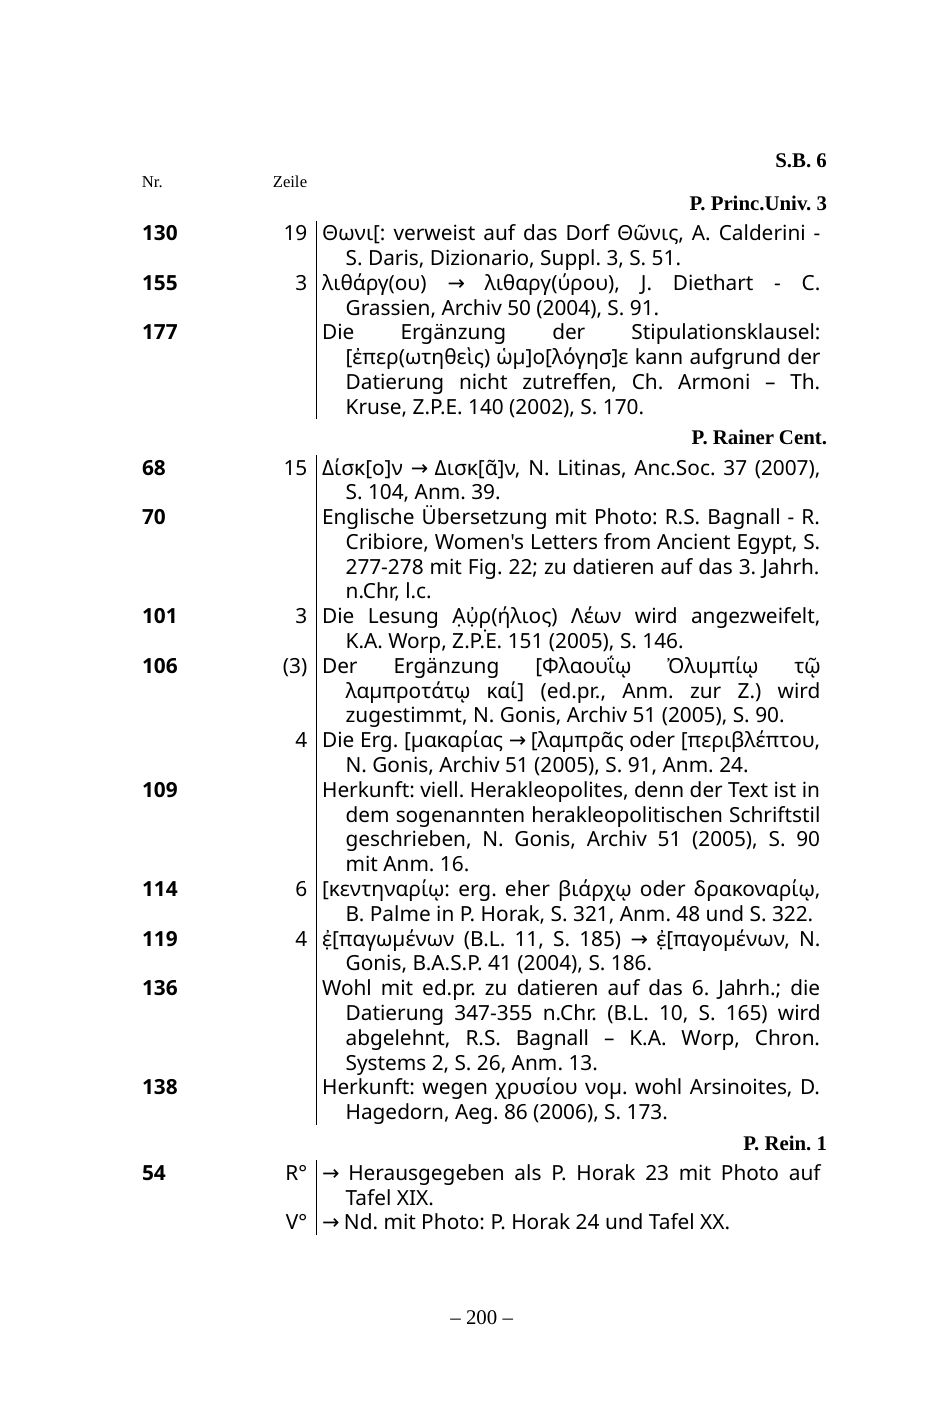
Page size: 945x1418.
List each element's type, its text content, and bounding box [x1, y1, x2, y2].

table_header Θωνι[: verweist auf das Dorf Θῶνις, A. Calderini - S. Daris, Dizionario, Suppl. 3, S. 51. [317, 221, 827, 270]
table_cell 70 [136, 505, 316, 604]
table_cell 3 [224, 604, 316, 653]
table_header 54 [136, 1160, 224, 1210]
table_cell 4 [224, 728, 316, 777]
table_cell [136, 1210, 224, 1235]
table_cell Herkunft: wegen χρυσίου νομ. wohl Arsinoites, D. Hagedorn, Aeg. 86 (2006), S. 173. [317, 1075, 827, 1124]
table_cell 119 [136, 926, 224, 976]
table_cell 138 [136, 1075, 316, 1124]
table_cell [136, 728, 224, 777]
subtitle P. Princ.Univ. 3 [136, 191, 827, 215]
table_cell 155 [136, 270, 224, 320]
table_cell ἐ̣[παγωμένων (B.L. 11, S. 185) → ἐ̣[παγομένων, N. Gonis, B.A.S.P. 41 (2004), S. 186. [317, 926, 827, 976]
table_cell 101 [136, 604, 224, 653]
table_header 68 [136, 455, 224, 505]
table_cell 136 [136, 976, 316, 1075]
table_cell 6 [224, 877, 316, 926]
table_header 15 [224, 455, 316, 505]
table_cell 109 [136, 778, 316, 877]
table_cell 177 [136, 320, 224, 419]
table_cell λιθάργ(ου) → λιθαργ(ύρου), J. Diethart - C. Grassien, Archiv 50 (2004), S. 91. [317, 270, 827, 320]
table_cell (3) [224, 654, 316, 728]
table_cell 4 [224, 926, 316, 976]
subtitle P. Rainer Cent. [136, 425, 827, 449]
table_cell 106 [136, 654, 224, 728]
table_cell Englische Übersetzung mit Photo: R.S. Bagnall - R. Cribiore, Women's Letters from Ancient Egypt, S. 277-278 mit Fig. 22; zu datieren auf das 3. Jahrh. n.Chr, l.c. [317, 505, 827, 604]
table_cell 3 [224, 270, 316, 320]
table_cell Wohl mit ed.pr. zu datieren auf das 6. Jahrh.; die Datierung 347-355 n.Chr. (B.L. 10, S. 165) wird abgelehnt, R.S. Bagnall – K.A. Worp, Chron. Systems 2, S. 26, Anm. 13. [317, 976, 827, 1075]
table_cell Die Erg. [μακαρίας → [λαμπρᾶς oder [περιβλέπτου, N. Gonis, Archiv 51 (2005), S. 91, Anm. 24. [317, 728, 827, 777]
table_cell [224, 320, 316, 419]
table_cell Die Lesung Α̣ὐ̣ρ̣(ήλιος) Λέων wird angezweifelt, K.A. Worp, Z.P.E. 151 (2005), S. 146. [317, 604, 827, 653]
table_header 130 [136, 221, 224, 270]
subtitle P. Rein. 1 [136, 1130, 827, 1154]
table_header → Herausgegeben als P. Horak 23 mit Photo auf Tafel XIX. [317, 1160, 827, 1210]
table_cell 114 [136, 877, 224, 926]
table_cell Herkunft: viell. Herakleopolites, denn der Text ist in dem sogenannten herakleopolitischen Schriftstil geschrieben, N. Gonis, Archiv 51 (2005), S. 90 mit Anm. 16. [317, 778, 827, 877]
table_cell Die Ergänzung der Stipulationsklausel: [ἐπερ(ωτηθεὶς) ὡμ]ο[λόγησ]ε kann aufgrund der Datierung nicht zutreffen, Ch. Armoni – Th. Kruse, Z.P.E. 140 (2002), S. 170. [317, 320, 827, 419]
table_cell → Nd. mit Photo: P. Horak 24 und Tafel XX. [317, 1210, 827, 1235]
table_header R° [224, 1160, 316, 1210]
table_header 19 [224, 221, 316, 270]
table_cell V° [224, 1210, 316, 1235]
table_header Δίσκ[ο]ν → Δισκ[ᾶ]ν, N. Litinas, Anc.Soc. 37 (2007), S. 104, Anm. 39. [317, 455, 827, 505]
table_cell Der Ergänzung [Φλαουΐῳ Ὀλυμπίῳ τῷ λαμπροτάτῳ καί] (ed.pr., Anm. zur Z.) wird zugestimmt, N. Gonis, Archiv 51 (2005), S. 90. [317, 654, 827, 728]
table_cell [κεντηναρίῳ: erg. eher βιάρχῳ oder δρακοναρίῳ, B. Palme in P. Horak, S. 321, Anm. 48 und S. 322. [317, 877, 827, 926]
